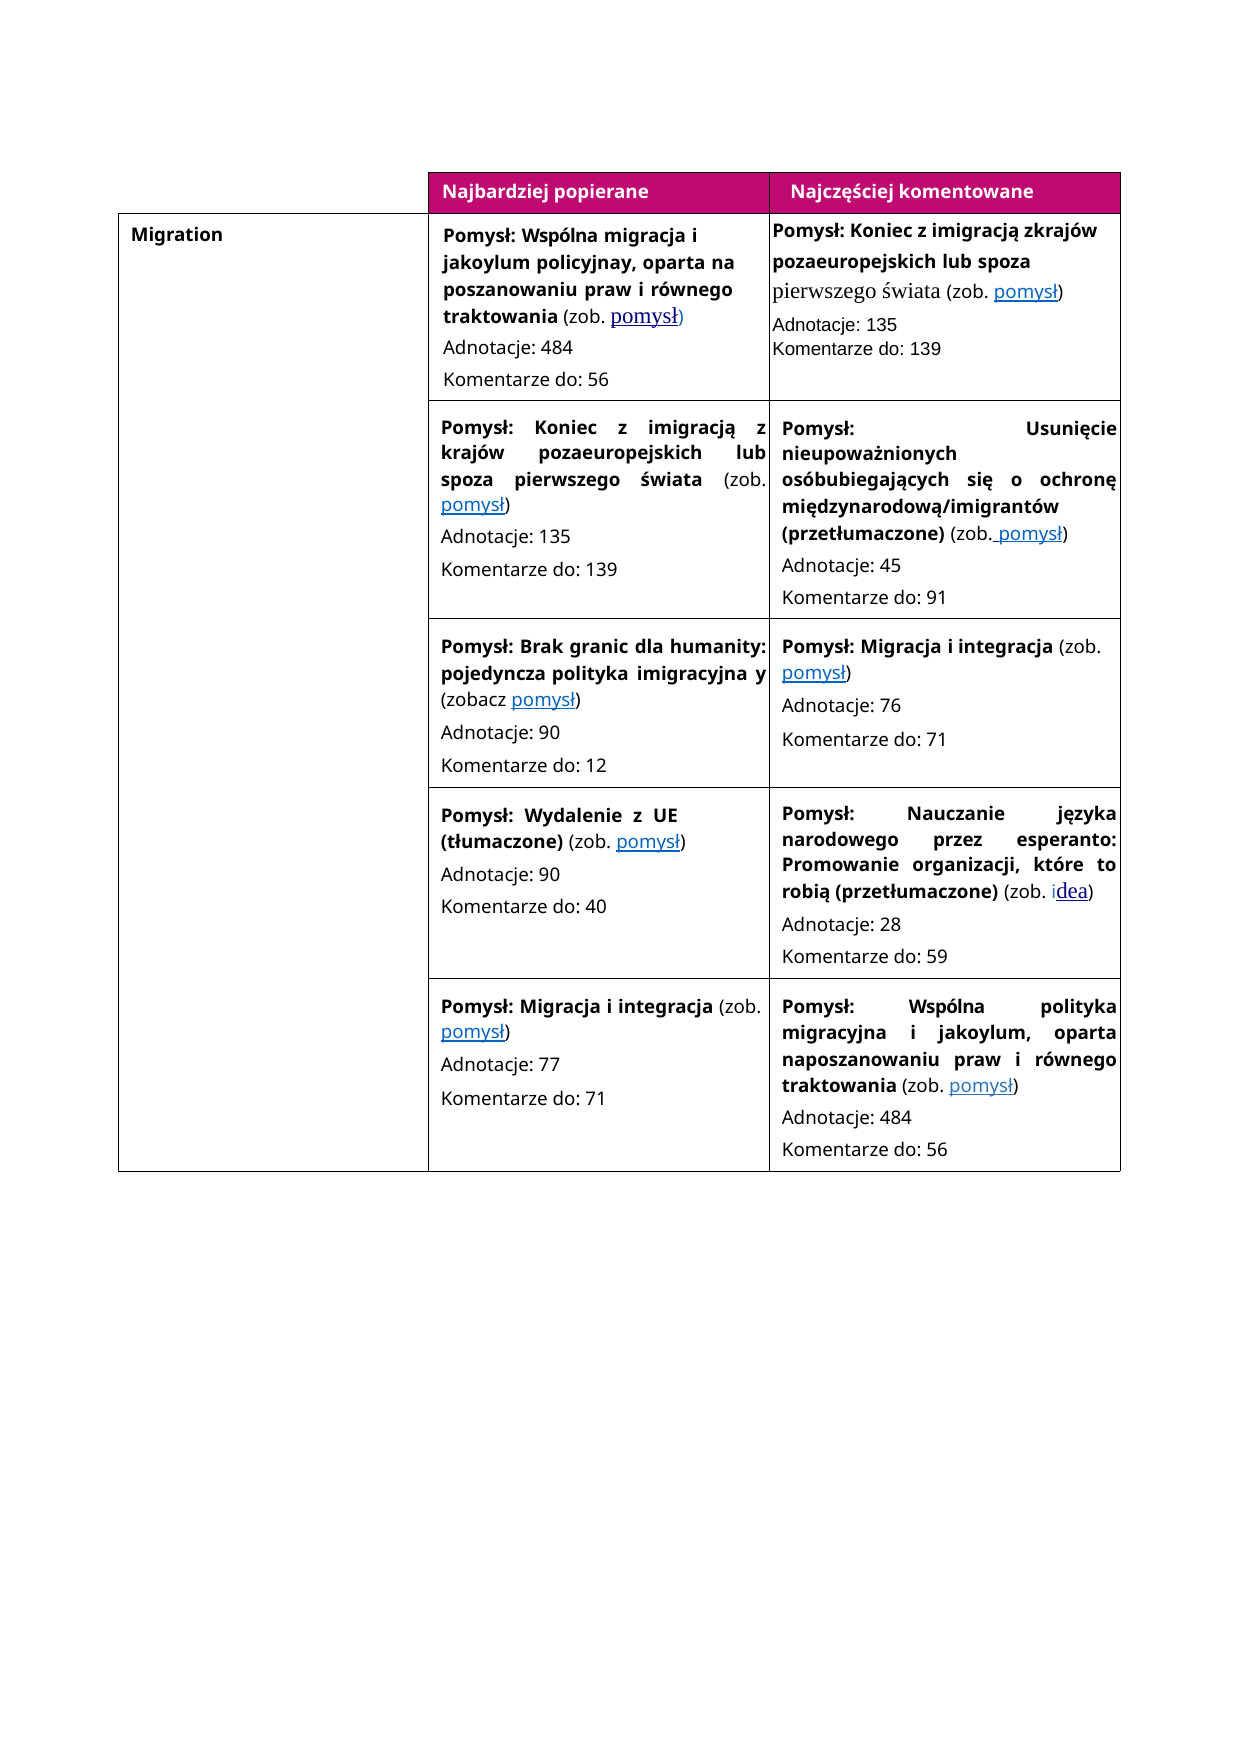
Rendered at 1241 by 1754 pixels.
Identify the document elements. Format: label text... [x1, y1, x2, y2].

table_header [429, 173, 442, 213]
table_header [1094, 173, 1120, 213]
table_cell Pomysł: Wydalenie z UE (tłumaczone) (zob. pomysł) Adnotacje: 90 Komentarze do: 40 [429, 788, 769, 978]
table_cell Migration [119, 214, 428, 1171]
table_header Najbardziej popierane [442, 173, 756, 213]
table_header [118, 172, 428, 213]
table_cell Pomysł: Brak granic dla humanity: pojedyncza polityka imigracyjna y (zobacz pomysł) Adnotacje: 90 Komentarze do: 12 [429, 619, 769, 787]
table_cell Pomysł: Koniec z imigracją z krajów pozaeuropejskich lub spoza pierwszego świata (zob. pomysł) Adnotacje: 135 Komentarze do: 139 [429, 401, 769, 618]
table_cell Pomysł: Wspólna migracja i jakoylum policyjnay, oparta na poszanowaniu praw i równego traktowania (zob. pomysł) Adnotacje: 484 Komentarze do: 56 [429, 214, 769, 400]
table_header [770, 173, 790, 213]
table_cell Pomysł: Koniec z imigracją zkrajów pozaeuropejskich lub spoza pierwszego świata (zob. pomysł) Adnotacje: 135 Komentarze do: 139 [770, 214, 1120, 400]
table_cell Pomysł: Wspólna polityka migracyjna i jakoylum, oparta naposzanowaniu praw i równego traktowania (zob. pomysł) Adnotacje: 484 Komentarze do: 56 [770, 979, 1120, 1171]
table_cell Pomysł: Migracja i integracja (zob. pomysł) Adnotacje: 77 Komentarze do: 71 [429, 979, 769, 1171]
table_header [756, 173, 769, 213]
table_cell Pomysł: Usunięcie nieupoważnionych osóbubiegających się o ochronę międzynarodową/imigrantów (przetłumaczone) (zob. pomysł) Adnotacje: 45 Komentarze do: 91 [770, 401, 1120, 618]
table_header Najczęściej komentowane [790, 173, 1094, 213]
table_cell Pomysł: Nauczanie języka narodowego przez esperanto: Promowanie organizacji, które to robią (przetłumaczone) (zob. idea) Adnotacje: 28 Komentarze do: 59 [770, 788, 1120, 978]
table_cell Pomysł: Migracja i integracja (zob. pomysł) Adnotacje: 76 Komentarze do: 71 [770, 619, 1120, 787]
